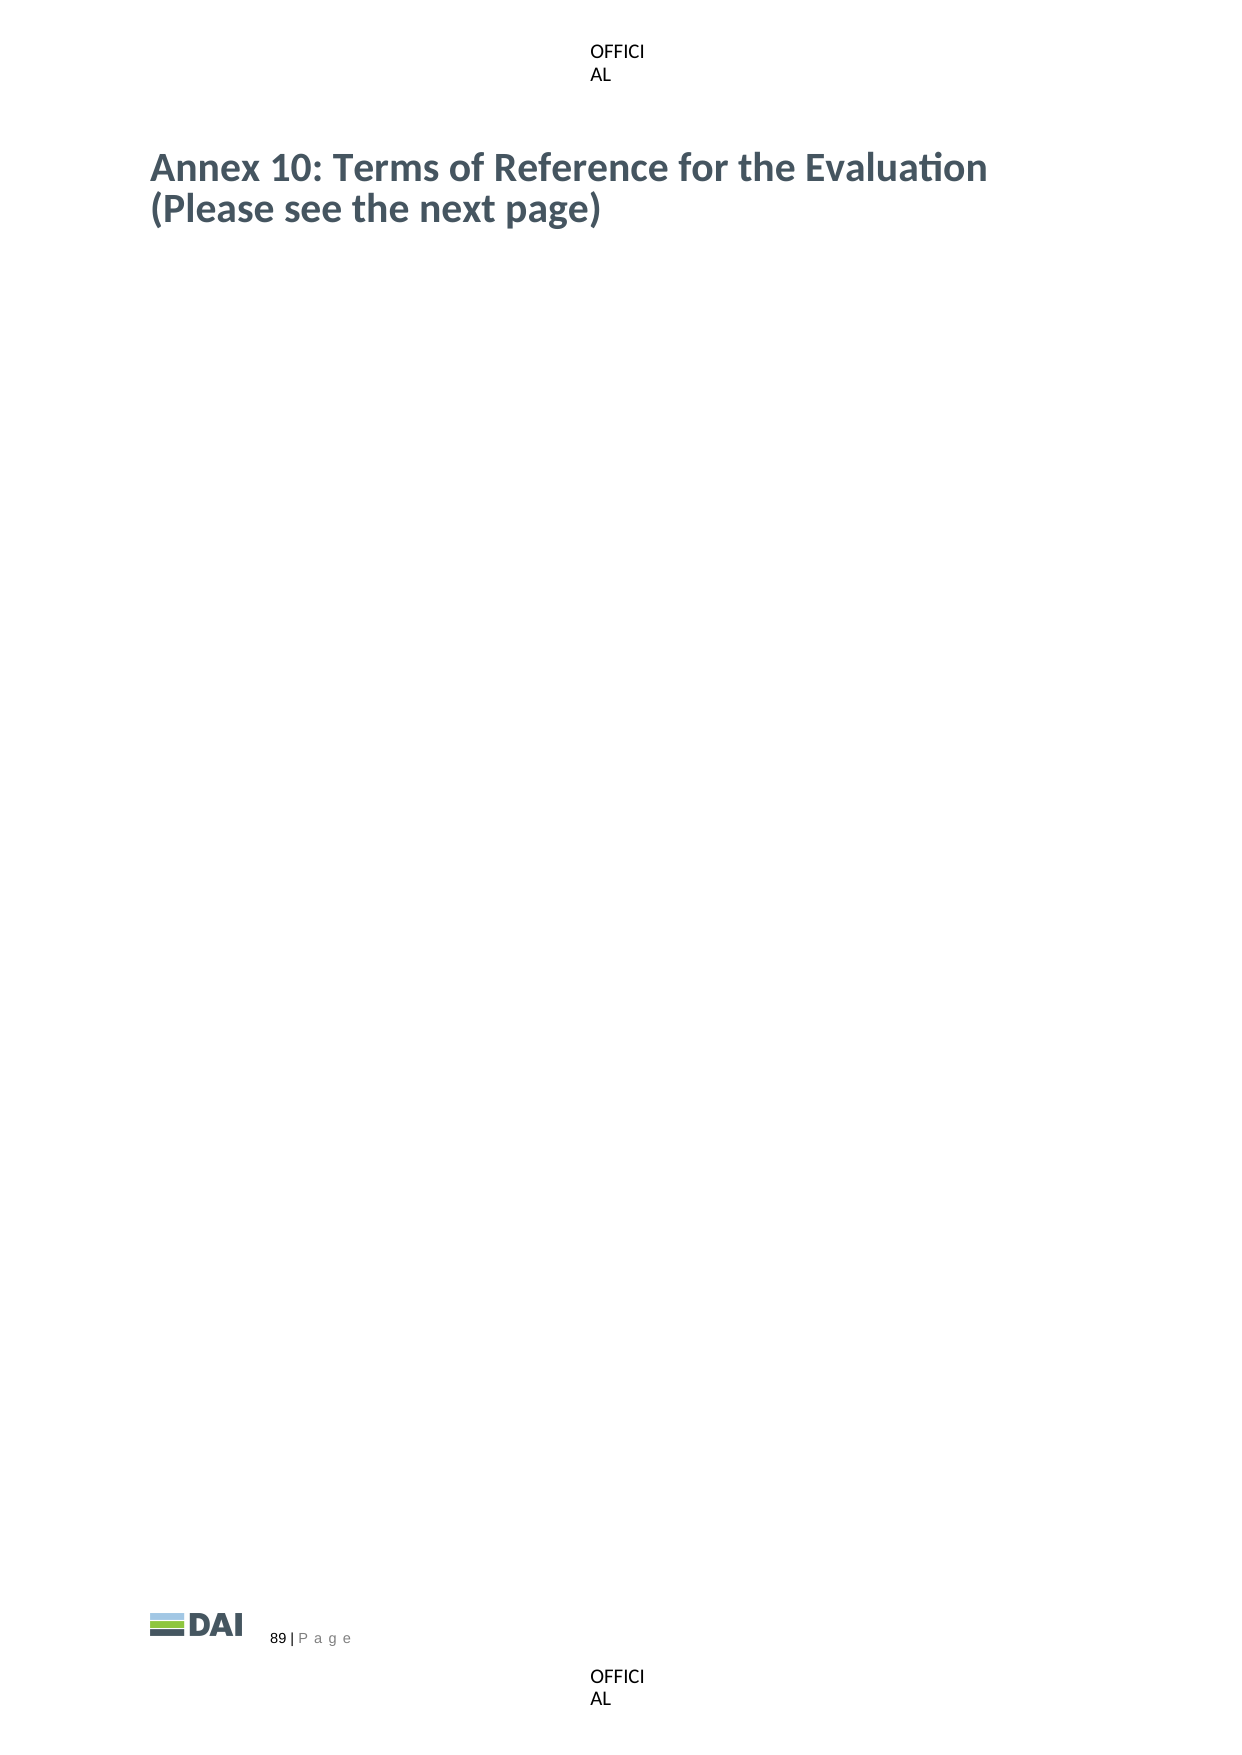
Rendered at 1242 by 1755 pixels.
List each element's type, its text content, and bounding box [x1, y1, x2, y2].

text Annex 10: Terms of Reference for the Evaluation (Please see the next page) [150, 150, 1092, 233]
picture [150, 1613, 242, 1636]
